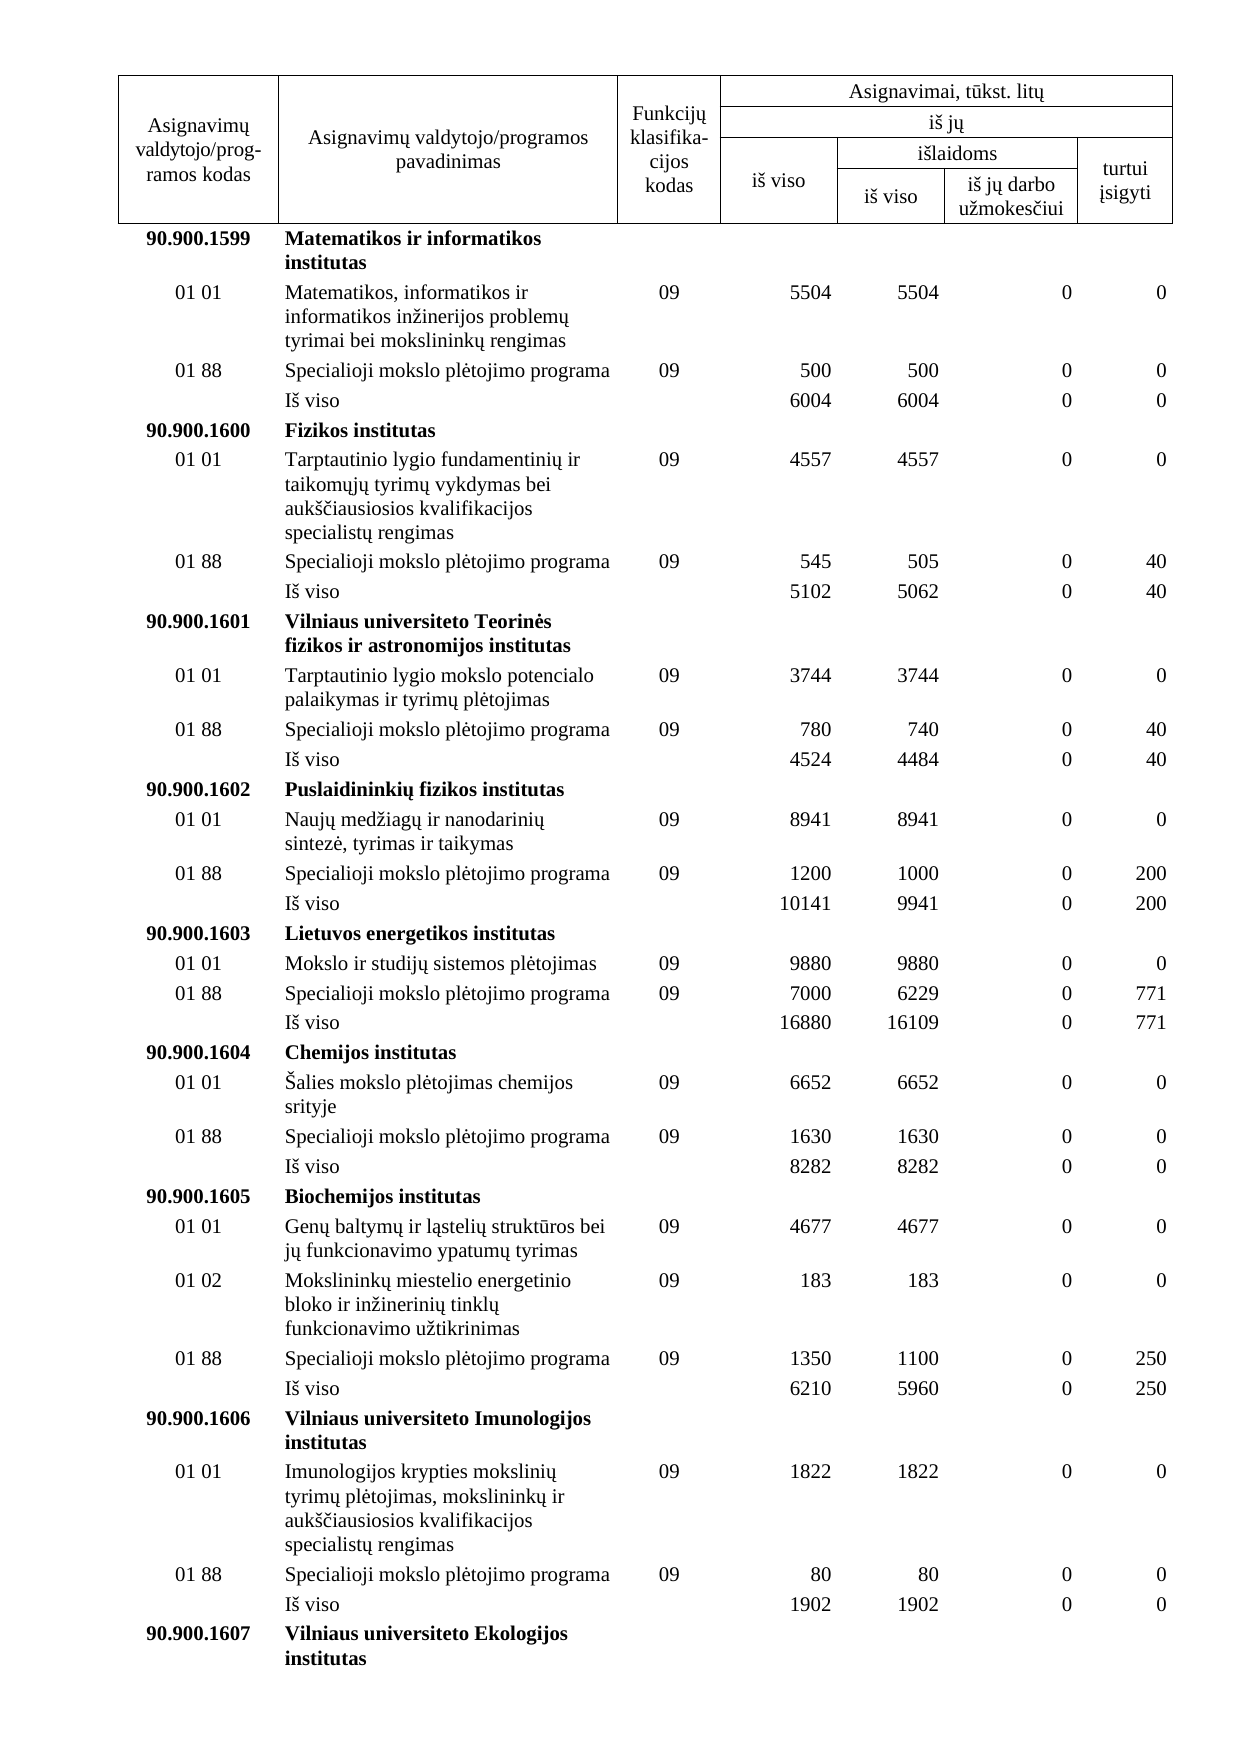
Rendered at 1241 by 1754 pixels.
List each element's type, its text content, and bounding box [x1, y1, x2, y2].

table_cell 0 [1078, 1589, 1172, 1618]
table_cell [618, 224, 720, 277]
table_cell 09 [618, 1265, 720, 1343]
table_cell 80 [837, 1559, 944, 1588]
table_cell 0 [1078, 804, 1172, 858]
table_cell 0 [945, 1457, 1078, 1559]
table_cell [618, 774, 720, 804]
table_cell 200 [1078, 858, 1172, 888]
table_cell [1078, 918, 1172, 948]
table_cell [1078, 1181, 1172, 1211]
table_cell [618, 888, 720, 918]
table_cell 183 [837, 1265, 944, 1343]
table_cell 9941 [837, 888, 944, 918]
table_cell 0 [945, 1265, 1078, 1343]
table_cell [720, 415, 837, 444]
table_cell [720, 1619, 837, 1672]
table_cell 10141 [720, 888, 837, 918]
table_cell [618, 385, 720, 414]
table_header Asignavimų valdytojo/programos pavadinimas [279, 76, 617, 223]
table_cell iš jų darbo užmokesčiui [945, 169, 1077, 223]
table_cell 09 [618, 277, 720, 355]
table_cell [118, 1008, 278, 1037]
table_cell Mokslo ir studijų sistemos plėtojimas [279, 948, 618, 977]
table_cell 0 [1078, 1457, 1172, 1559]
table_cell 09 [618, 445, 720, 547]
table_cell [118, 744, 278, 774]
table_cell Šalies mokslo plėtojimas chemijos srityje [279, 1067, 618, 1121]
table_cell 0 [945, 714, 1078, 744]
table_cell 5960 [837, 1373, 944, 1403]
table_cell 6229 [837, 978, 944, 1007]
table_cell [1078, 774, 1172, 804]
table_cell 3744 [837, 660, 944, 714]
table_cell 200 [1078, 888, 1172, 918]
table_cell [837, 774, 944, 804]
table_cell 16109 [837, 1008, 944, 1037]
table_cell 8282 [720, 1151, 837, 1181]
table_cell [720, 1403, 837, 1457]
table_cell 5062 [837, 576, 944, 606]
table_cell 5102 [720, 576, 837, 606]
table_cell 01 88 [118, 355, 278, 385]
table_cell [618, 1008, 720, 1037]
table_cell Iš viso [279, 888, 618, 918]
table_cell 0 [945, 1121, 1078, 1151]
table_cell 6652 [837, 1067, 944, 1121]
table_cell 16880 [720, 1008, 837, 1037]
table_cell Specialioji mokslo plėtojimo programa [279, 1559, 618, 1588]
table_cell Specialioji mokslo plėtojimo programa [279, 978, 618, 1007]
table_cell 1902 [720, 1589, 837, 1618]
table_cell Iš viso [279, 385, 618, 414]
table_cell 01 01 [118, 277, 278, 355]
table_cell 0 [945, 744, 1078, 774]
table_cell Vilniaus universiteto Teorinės fizikos ir astronomijos institutas [279, 606, 618, 660]
table_cell 01 88 [118, 1559, 278, 1588]
table_cell Specialioji mokslo plėtojimo programa [279, 1121, 618, 1151]
table_cell 0 [945, 277, 1078, 355]
table_cell Iš viso [279, 1589, 618, 1618]
table_cell 90.900.1603 [118, 918, 278, 948]
table_cell [720, 224, 837, 277]
table_cell 09 [618, 1559, 720, 1588]
table_cell 09 [618, 1343, 720, 1373]
table_cell [720, 918, 837, 948]
table_cell 90.900.1604 [118, 1037, 278, 1067]
table_cell 500 [837, 355, 944, 385]
table_cell [945, 415, 1078, 444]
table_cell 0 [1078, 660, 1172, 714]
table_cell 0 [945, 858, 1078, 888]
table_cell 90.900.1601 [118, 606, 278, 660]
table_cell [720, 1181, 837, 1211]
table_cell 09 [618, 1211, 720, 1265]
table_cell 6210 [720, 1373, 837, 1403]
table_cell 09 [618, 804, 720, 858]
table_header Funkcijų klasifika-cijos kodas [618, 76, 720, 223]
table_cell [837, 1403, 944, 1457]
table_cell [1078, 224, 1172, 277]
table_cell 9880 [720, 948, 837, 977]
table_cell 01 88 [118, 714, 278, 744]
table_cell 3744 [720, 660, 837, 714]
table_cell 250 [1078, 1373, 1172, 1403]
table_cell [618, 415, 720, 444]
table_cell [720, 1037, 837, 1067]
table_cell [618, 606, 720, 660]
table_cell [837, 1181, 944, 1211]
table_cell [837, 918, 944, 948]
table_cell Specialioji mokslo plėtojimo programa [279, 547, 618, 576]
table_cell Iš viso [279, 744, 618, 774]
table_cell 4677 [837, 1211, 944, 1265]
table_cell [618, 1151, 720, 1181]
table_cell Mokslininkų miestelio energetinio bloko ir inžinerinių tinklų funkcionavimo užtikrinimas [279, 1265, 618, 1343]
table_cell Biochemijos institutas [279, 1181, 618, 1211]
table_cell 0 [1078, 277, 1172, 355]
table_cell 1902 [837, 1589, 944, 1618]
table_cell išlaidoms [838, 138, 1077, 168]
table_cell [945, 1403, 1078, 1457]
table_cell Iš viso [279, 576, 618, 606]
table_cell 09 [618, 714, 720, 744]
table_cell 09 [618, 858, 720, 888]
table_cell [618, 1619, 720, 1672]
table_cell 01 01 [118, 1457, 278, 1559]
table_cell 0 [945, 978, 1078, 1007]
table_cell 9880 [837, 948, 944, 977]
table_cell Fizikos institutas [279, 415, 618, 444]
table_cell [118, 385, 278, 414]
table_cell 740 [837, 714, 944, 744]
table_header Asignavimų valdytojo/prog-ramos kodas [119, 76, 278, 223]
table_cell Naujų medžiagų ir nanodarinių sintezė, tyrimas ir taikymas [279, 804, 618, 858]
table_cell 01 01 [118, 445, 278, 547]
table_cell 8941 [837, 804, 944, 858]
table_cell Chemijos institutas [279, 1037, 618, 1067]
table_cell 1200 [720, 858, 837, 888]
table_cell [837, 415, 944, 444]
table_cell [618, 576, 720, 606]
table_cell Specialioji mokslo plėtojimo programa [279, 1343, 618, 1373]
table_cell 90.900.1600 [118, 415, 278, 444]
table_cell [118, 888, 278, 918]
table_cell 0 [945, 1008, 1078, 1037]
table_cell [1078, 1403, 1172, 1457]
table_cell Specialioji mokslo plėtojimo programa [279, 355, 618, 385]
table_cell Matematikos, informatikos ir informatikos inžinerijos problemų tyrimai bei mokslininkų rengimas [279, 277, 618, 355]
table_cell Iš viso [279, 1151, 618, 1181]
table_cell 771 [1078, 978, 1172, 1007]
table_header Asignavimai, tūkst. litų [721, 76, 1172, 106]
table_cell 0 [1078, 1211, 1172, 1265]
table_cell 09 [618, 1067, 720, 1121]
table_cell 0 [945, 1343, 1078, 1373]
table_cell [618, 1589, 720, 1618]
table_cell [618, 918, 720, 948]
table_cell 01 01 [118, 948, 278, 977]
table_cell [837, 1037, 944, 1067]
table_cell 0 [1078, 1121, 1172, 1151]
table_cell 09 [618, 355, 720, 385]
table_cell 09 [618, 1121, 720, 1151]
table_cell [1078, 415, 1172, 444]
table_cell [1078, 1619, 1172, 1672]
table_cell 0 [945, 547, 1078, 576]
table_cell [945, 1181, 1078, 1211]
table_cell 7000 [720, 978, 837, 1007]
table_cell [945, 918, 1078, 948]
table_cell 40 [1078, 576, 1172, 606]
table_cell 8941 [720, 804, 837, 858]
table_cell [118, 1589, 278, 1618]
table_cell 0 [945, 804, 1078, 858]
table_cell 0 [945, 355, 1078, 385]
table_cell [618, 1181, 720, 1211]
table_cell iš jų [721, 107, 1172, 137]
table_cell 545 [720, 547, 837, 576]
table_cell [945, 1619, 1078, 1672]
table_cell 0 [945, 385, 1078, 414]
table_cell 01 88 [118, 1343, 278, 1373]
table_cell 09 [618, 547, 720, 576]
table_cell 90.900.1599 [118, 224, 278, 277]
table_cell iš viso [721, 138, 837, 223]
table_cell 771 [1078, 1008, 1172, 1037]
table_cell 0 [1078, 1559, 1172, 1588]
table_cell 8282 [837, 1151, 944, 1181]
table_cell 0 [1078, 1265, 1172, 1343]
table_cell 5504 [720, 277, 837, 355]
table_cell 01 01 [118, 660, 278, 714]
table_cell 780 [720, 714, 837, 744]
table_cell [618, 1037, 720, 1067]
table_cell 0 [945, 1211, 1078, 1265]
table_cell [720, 774, 837, 804]
table_cell [118, 576, 278, 606]
table_cell 0 [1078, 355, 1172, 385]
table_cell 0 [945, 888, 1078, 918]
table_cell 0 [1078, 385, 1172, 414]
table_cell 1822 [720, 1457, 837, 1559]
table_cell 1630 [720, 1121, 837, 1151]
table_cell 1630 [837, 1121, 944, 1151]
table_cell 90.900.1605 [118, 1181, 278, 1211]
table_cell [945, 606, 1078, 660]
table_cell [837, 1619, 944, 1672]
table_cell 0 [945, 1559, 1078, 1588]
table_cell 6652 [720, 1067, 837, 1121]
table_cell 01 88 [118, 978, 278, 1007]
table_cell 40 [1078, 744, 1172, 774]
table_cell turtui įsigyti [1078, 138, 1172, 223]
table_cell 09 [618, 1457, 720, 1559]
table_cell Iš viso [279, 1008, 618, 1037]
table_cell 0 [945, 1151, 1078, 1181]
table_cell 01 88 [118, 858, 278, 888]
table_cell 40 [1078, 714, 1172, 744]
table_cell 0 [945, 948, 1078, 977]
table_cell 01 01 [118, 1211, 278, 1265]
table_cell 4484 [837, 744, 944, 774]
table_cell Lietuvos energetikos institutas [279, 918, 618, 948]
table_cell 09 [618, 978, 720, 1007]
table_cell 505 [837, 547, 944, 576]
table_cell [945, 1037, 1078, 1067]
table_cell 183 [720, 1265, 837, 1343]
table_cell 1822 [837, 1457, 944, 1559]
table_cell 500 [720, 355, 837, 385]
table_cell Specialioji mokslo plėtojimo programa [279, 714, 618, 744]
table_cell 1100 [837, 1343, 944, 1373]
table_cell Vilniaus universiteto Imunologijos institutas [279, 1403, 618, 1457]
table_cell Tarptautinio lygio fundamentinių ir taikomųjų tyrimų vykdymas bei aukščiausiosios kvalifikacijos specialistų rengimas [279, 445, 618, 547]
table_cell Iš viso [279, 1373, 618, 1403]
table_cell 6004 [720, 385, 837, 414]
table_cell 4677 [720, 1211, 837, 1265]
table_cell [118, 1373, 278, 1403]
table_cell 09 [618, 660, 720, 714]
table_cell 01 02 [118, 1265, 278, 1343]
table_cell 01 01 [118, 804, 278, 858]
table_cell [945, 224, 1078, 277]
table_cell [945, 774, 1078, 804]
table_cell 5504 [837, 277, 944, 355]
table_cell 0 [1078, 445, 1172, 547]
table_cell Genų baltymų ir ląstelių struktūros bei jų funkcionavimo ypatumų tyrimas [279, 1211, 618, 1265]
table_cell [118, 1151, 278, 1181]
table_cell Puslaidininkių fizikos institutas [279, 774, 618, 804]
table_cell [1078, 1037, 1172, 1067]
table_cell [618, 1403, 720, 1457]
table_cell Vilniaus universiteto Ekologijos institutas [279, 1619, 618, 1672]
table_cell 09 [618, 948, 720, 977]
table_cell 0 [1078, 1067, 1172, 1121]
table_cell Matematikos ir informatikos institutas [279, 224, 618, 277]
table_cell Specialioji mokslo plėtojimo programa [279, 858, 618, 888]
table_cell 01 88 [118, 547, 278, 576]
table_cell 0 [1078, 948, 1172, 977]
table_cell 1000 [837, 858, 944, 888]
table_cell 0 [945, 445, 1078, 547]
table_cell 4524 [720, 744, 837, 774]
table_cell Imunologijos krypties mokslinių tyrimų plėtojimas, mokslininkų ir aukščiausiosios kvalifikacijos specialistų rengimas [279, 1457, 618, 1559]
table_cell [837, 224, 944, 277]
table_cell 6004 [837, 385, 944, 414]
table_cell 4557 [837, 445, 944, 547]
table_cell 90.900.1606 [118, 1403, 278, 1457]
table_cell iš viso [838, 169, 944, 223]
table_cell 0 [945, 1067, 1078, 1121]
table_cell 1350 [720, 1343, 837, 1373]
table_cell [618, 1373, 720, 1403]
table_cell 0 [945, 1589, 1078, 1618]
table_cell 0 [945, 660, 1078, 714]
table_cell Tarptautinio lygio mokslo potencialo palaikymas ir tyrimų plėtojimas [279, 660, 618, 714]
table_cell [837, 606, 944, 660]
table_cell 250 [1078, 1343, 1172, 1373]
table_cell [1078, 606, 1172, 660]
table_cell 4557 [720, 445, 837, 547]
table_cell 0 [1078, 1151, 1172, 1181]
table_cell 90.900.1607 [118, 1619, 278, 1672]
table_cell 40 [1078, 547, 1172, 576]
table_cell [720, 606, 837, 660]
table_cell 80 [720, 1559, 837, 1588]
table_cell [618, 744, 720, 774]
table_cell 90.900.1602 [118, 774, 278, 804]
table_cell 01 88 [118, 1121, 278, 1151]
table_cell 0 [945, 576, 1078, 606]
table_cell 0 [945, 1373, 1078, 1403]
table_cell 01 01 [118, 1067, 278, 1121]
